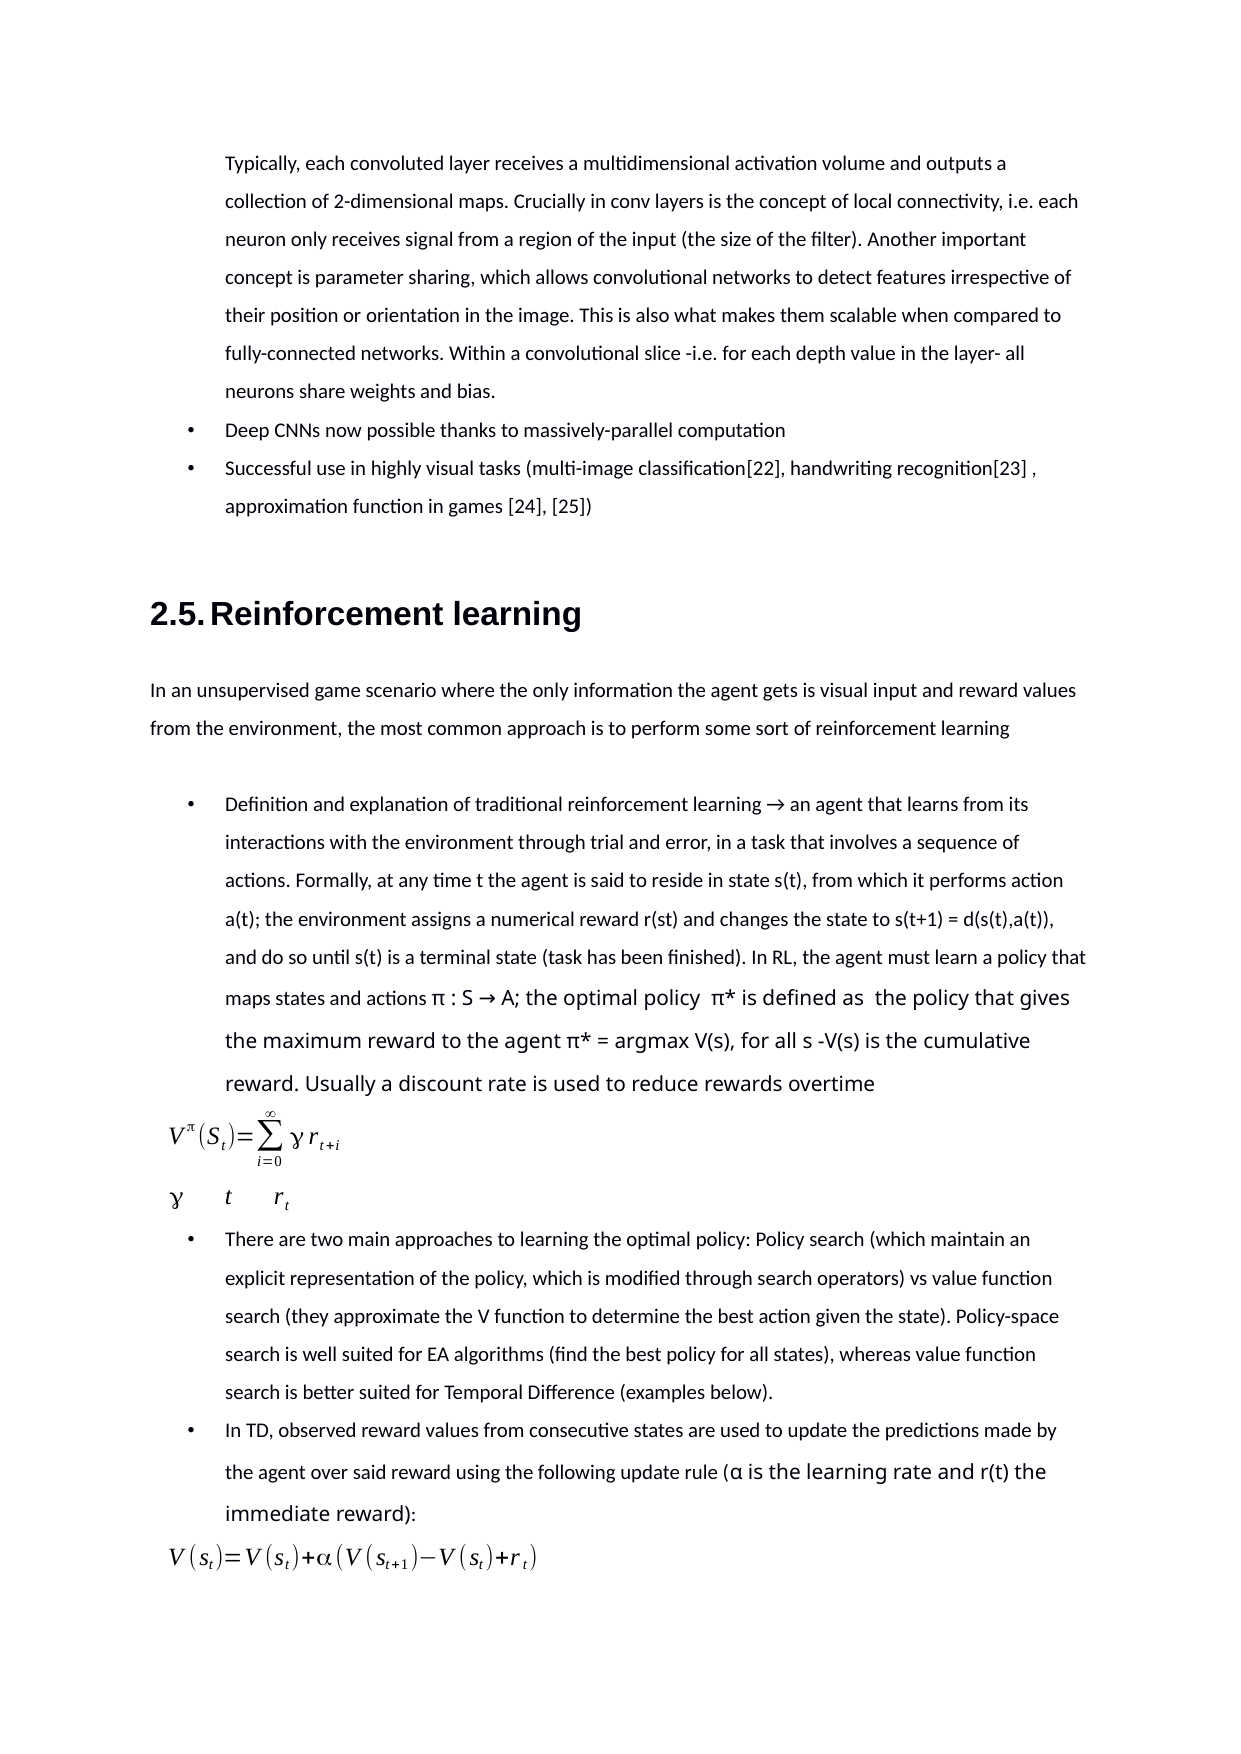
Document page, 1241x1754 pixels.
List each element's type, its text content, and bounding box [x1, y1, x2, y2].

list In TD, observed reward values from consecutive states are used to update the predictions made by the agent over said reward using the following update rule (α is the learning rate and r(t) the immediate reward): [187, 1417, 1090, 1528]
list Deep CNNs now possible thanks to massively-parallel computation [187, 417, 1090, 442]
list Successful use in highly visual tasks (multi-image classification[22]⁠, handwriting recognition[23]⁠ , approximation function in games [24], [25]⁠) [187, 455, 1090, 518]
text In an unsupervised game scenario where the only information the agent gets is visual input and reward values from the environment, the most common approach is to perform some sort of reinforcement learning [150, 677, 1090, 741]
subtitle Reinforcement learning [150, 594, 1090, 633]
list There are two main approaches to learning the optimal policy: Policy search (which maintain an explicit representation of the policy, which is modified through search operators) vs value function search (they approximate the V function to determine the best action given the state). Policy-space search is well suited for EA algorithms (find the best policy for all states), whereas value function search is better suited for Temporal Difference (examples below). [187, 1227, 1090, 1404]
list Typically, each convoluted layer receives a multidimensional activation volume and outputs a collection of 2-dimensional maps. Crucially in conv layers is the concept of local connectivity, i.e. each neuron only receives signal from a region of the input (the size of the filter). Another important concept is parameter sharing, which allows convolutional networks to detect features irrespective of their position or orientation in the image. This is also what makes them scalable when compared to fully-connected networks. Within a convolutional slice -i.e. for each depth value in the layer- all neurons share weights and bias. [187, 150, 1090, 404]
list Definition and explanation of traditional reinforcement learning → an agent that learns from its interactions with the environment through trial and error, in a task that involves a sequence of actions. Formally, at any time t the agent is said to reside in state s(t), from which it performs action a(t); the environment assigns a numerical reward r(st) and changes the state to s(t+1) = d(s(t),a(t)), and do so until s(t) is a terminal state (task has been finished). In RL, the agent must learn a policy that maps states and actions π : S → A; the optimal policy π* is defined as the policy that gives the maximum reward to the agent π* = argmax V(s), for all s -V(s) is the cumulative reward. Usually a discount rate is used to reduce rewards overtime [187, 791, 1090, 1097]
